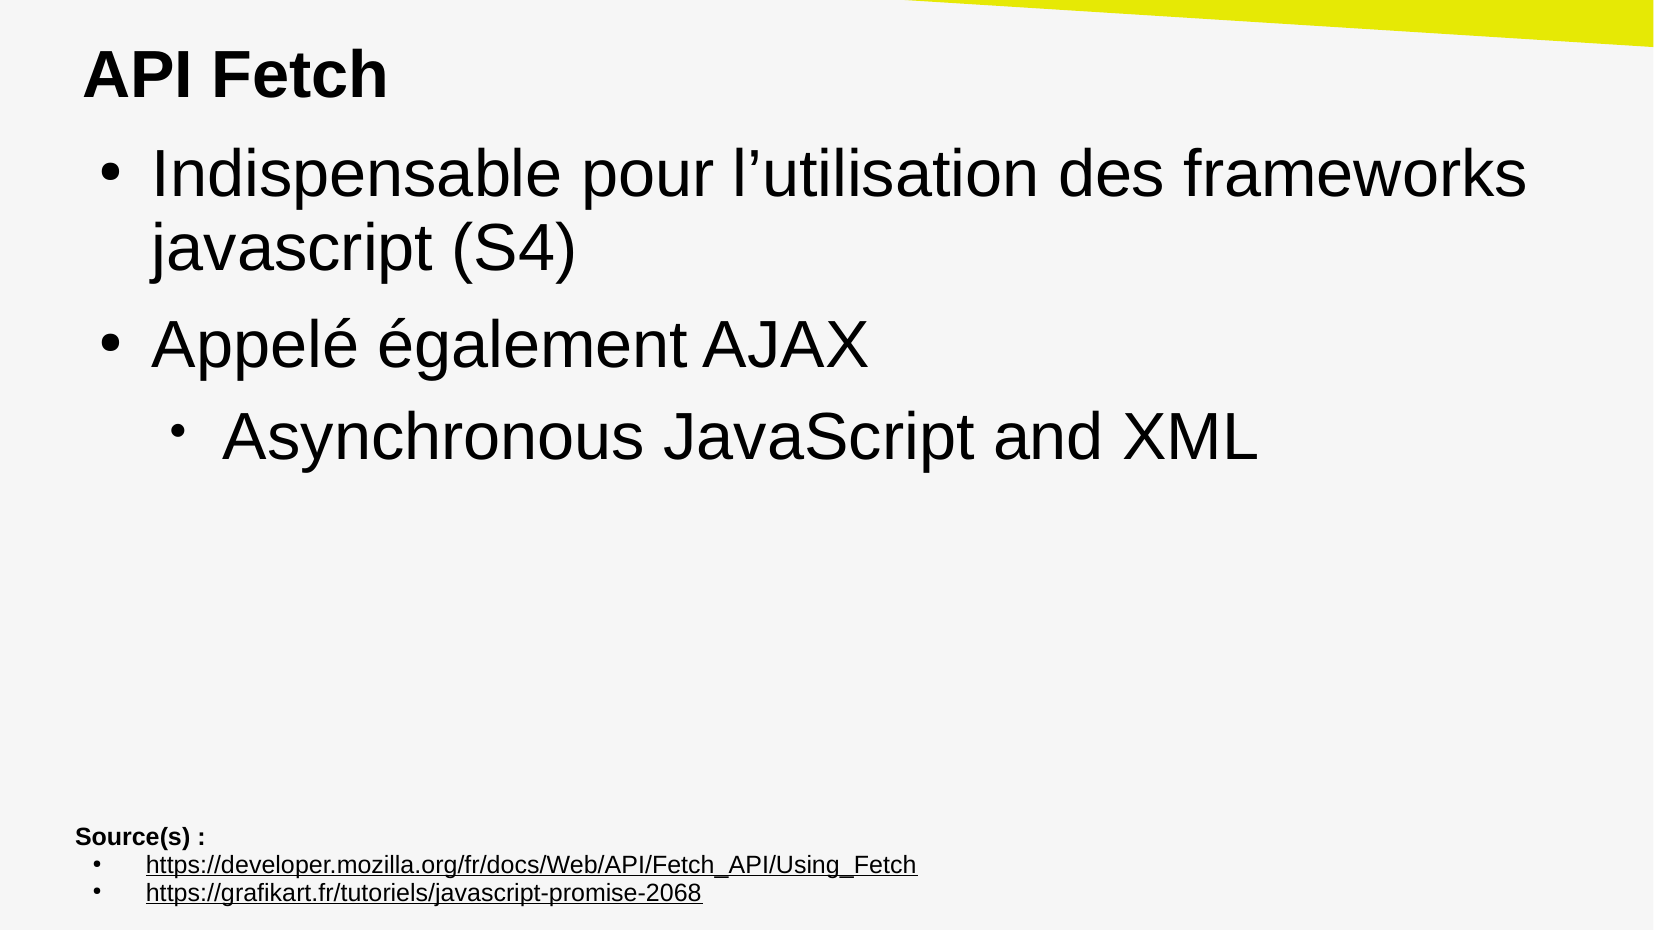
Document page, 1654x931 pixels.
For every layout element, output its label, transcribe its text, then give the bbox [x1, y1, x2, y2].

title API Fetch [82, 37, 1571, 114]
text_box [904, 0, 1654, 48]
list Indispensable pour l’utilisation des frameworks javascript (S4) Appelé également AJAX Asynchronous JavaScript and XML [80, 135, 1620, 709]
text_box Source(s) : https://developer.mozilla.org/fr/docs/Web/API/Fetch_API/Using_Fetch https://grafikart.fr/tutoriels/javascript-promise-2068 [60, 815, 1546, 929]
